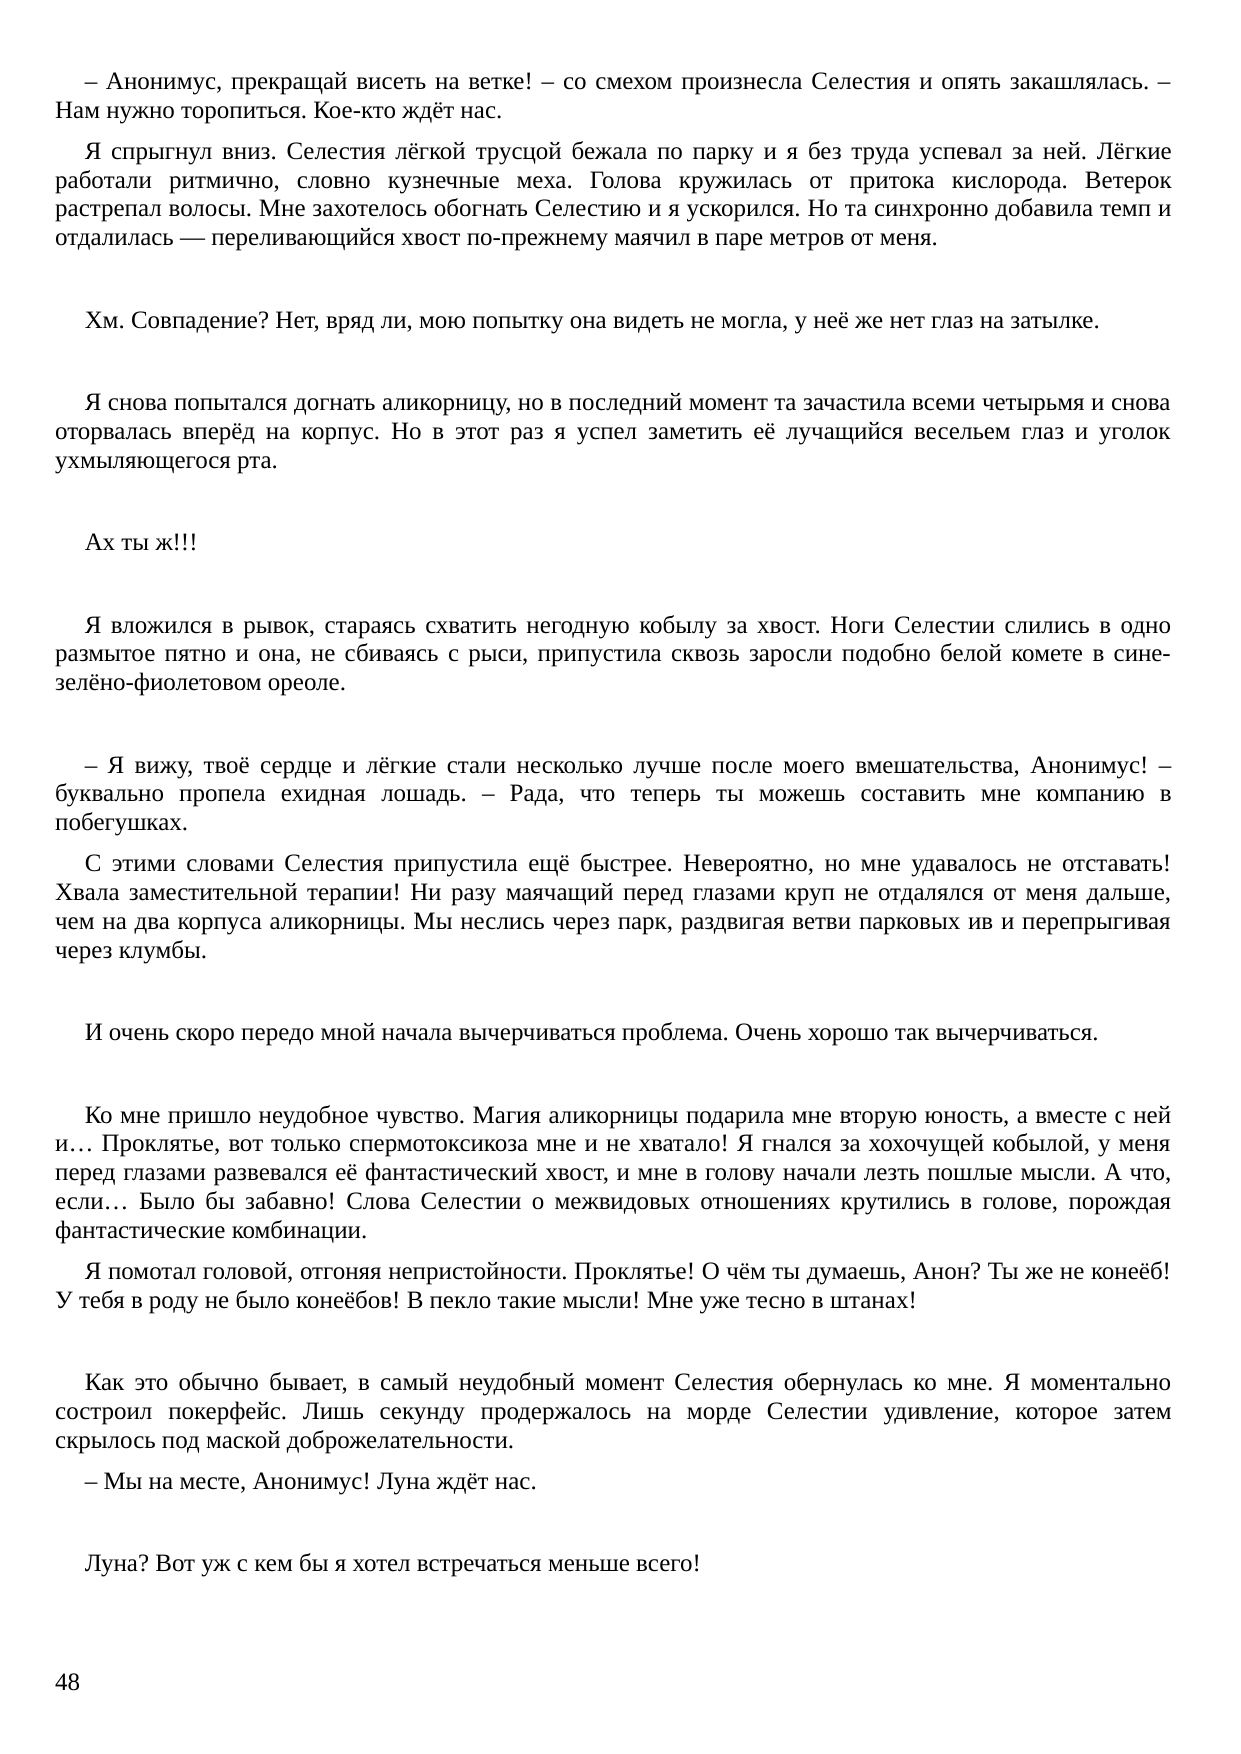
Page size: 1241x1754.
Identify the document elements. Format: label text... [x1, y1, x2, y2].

text Я вложился в рывок, стараясь схватить негодную кобылу за хвост. Ноги Селестии слились в одно размытое пятно и она, не сбиваясь с рыси, припустила сквозь заросли подобно белой комете в сине-зелёно-фиолетовом ореоле. [55, 610, 1173, 696]
text И очень скоро передо мной начала вычерчиваться проблема. Очень хорошо так вычерчиваться. [55, 1017, 1173, 1046]
text Я помотал головой, отгоняя непристойности. Проклятье! О чём ты думаешь, Анон? Ты же не конеёб! У тебя в роду не было конеёбов! В пекло такие мысли! Мне уже тесно в штанах! [55, 1256, 1173, 1313]
text Ко мне пришло неудобное чувство. Магия аликорницы подарила мне вторую юность, а вместе с ней и… Проклятье, вот только спермотоксикоза мне и не хватало! Я гнался за хохочущей кобылой, у меня перед глазами развевался её фантастический хвост, и мне в голову начали лезть пошлые мысли. А что, если… Было бы забавно! Слова Селестии о межвидовых отношениях крутились в голове, порождая фантастические комбинации. [55, 1100, 1173, 1243]
text – Анонимус, прекращай висеть на ветке! – со смехом произнесла Селестия и опять закашлялась. – Нам нужно торопиться. Кое-кто ждёт нас. [55, 66, 1173, 123]
text Хм. Совпадение? Нет, вряд ли, мою попытку она видеть не могла, у неё же нет глаз на затылке. [55, 305, 1173, 333]
text Луна? Вот уж с кем бы я хотел встречаться меньше всего! [55, 1548, 1173, 1577]
text Я снова попытался догнать аликорницу, но в последний момент та зачастила всеми четырьмя и снова оторвалась вперёд на корпус. Но в этот раз я успел заметить её лучащийся весельем глаз и уголок ухмыляющегося рта. [55, 387, 1173, 473]
text – Я вижу, твоё сердце и лёгкие стали несколько лучше после моего вмешательства, Анонимус! – буквально пропела ехидная лошадь. – Рада, что теперь ты можешь составить мне компанию в побегушках. [55, 750, 1173, 836]
text Ах ты ж!!! [55, 527, 1173, 556]
text – Мы на месте, Анонимус! Луна ждёт нас. [55, 1466, 1173, 1495]
text Как это обычно бывает, в самый неудобный момент Селестия обернулась ко мне. Я моментально состроил покерфейс. Лишь секунду продержалось на морде Селестии удивление, которое затем скрылось под маской доброжелательности. [55, 1367, 1173, 1453]
text С этими словами Селестия припустила ещё быстрее. Невероятно, но мне удавалось не отставать! Хвала заместительной терапии! Ни разу маячащий перед глазами круп не отдалялся от меня дальше, чем на два корпуса аликорницы. Мы неслись через парк, раздвигая ветви парковых ив и перепрыгивая через клумбы. [55, 848, 1173, 963]
text Я спрыгнул вниз. Селестия лёгкой трусцой бежала по парку и я без труда успевал за ней. Лёгкие работали ритмично, словно кузнечные меха. Голова кружилась от притока кислорода. Ветерок растрепал волосы. Мне захотелось обогнать Селестию и я ускорился. Но та синхронно добавила темп и отдалилась — переливающийся хвост по-прежнему маячил в паре метров от меня. [55, 136, 1173, 251]
